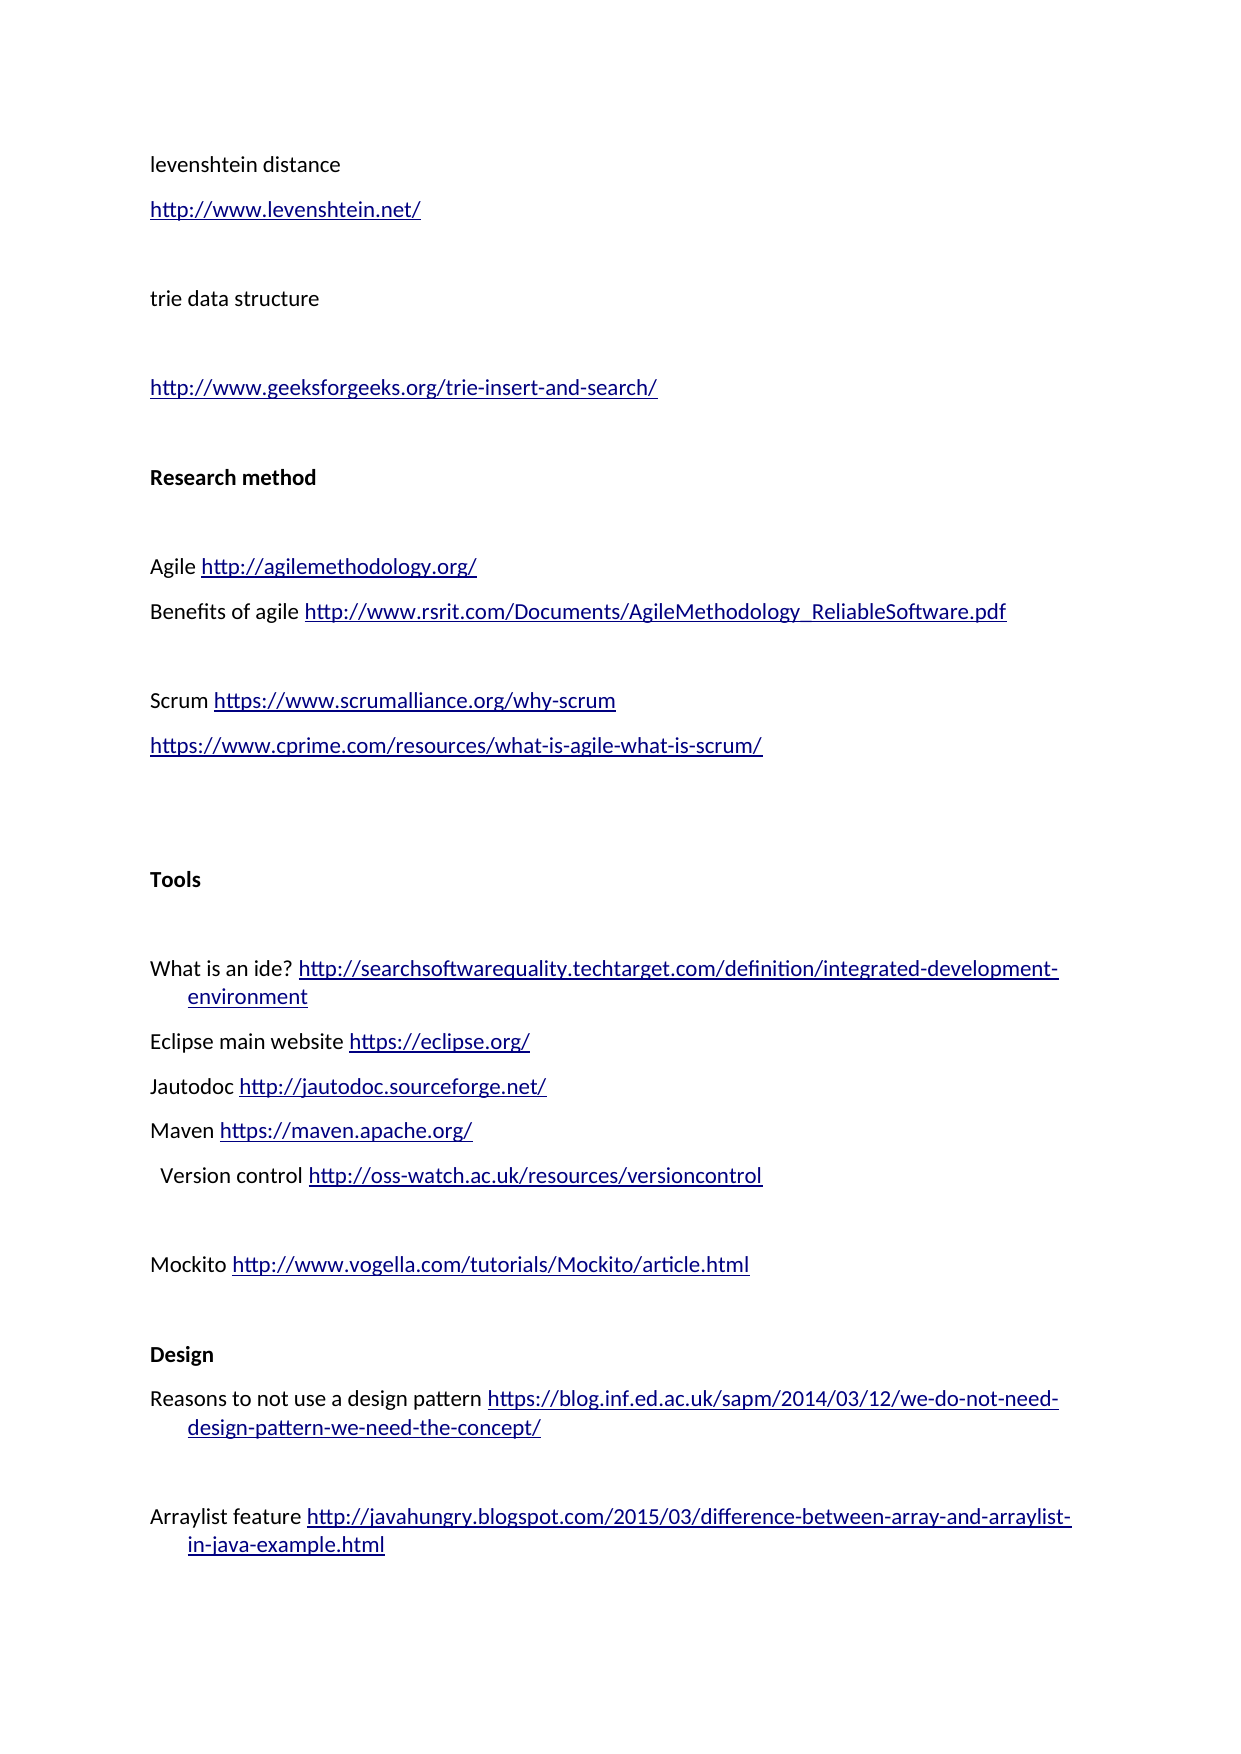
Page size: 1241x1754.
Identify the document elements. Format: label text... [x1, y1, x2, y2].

list Research method [150, 463, 1090, 491]
list Maven https://maven.apache.org/ [150, 1116, 1090, 1144]
list Tools [150, 865, 1090, 893]
list Mockito http://www.vogella.com/tutorials/Mockito/article.html [150, 1251, 1090, 1278]
list Eclipse main website https://eclipse.org/ [150, 1027, 1090, 1055]
list Scrum https://www.scrumalliance.org/why-scrum [150, 686, 1090, 714]
list Design [150, 1340, 1090, 1368]
list What is an ide? http://searchsoftwarequality.techtarget.com/definition/integrated-development-environment [150, 954, 1090, 1010]
list levenshtein distance [150, 150, 1090, 178]
list https://www.cprime.com/resources/what-is-agile-what-is-scrum/ [150, 731, 1090, 759]
list http://www.levenshtein.net/ [150, 195, 1090, 223]
list Jautodoc http://jautodoc.sourceforge.net/ [150, 1072, 1090, 1100]
list http://www.geeksforgeeks.org/trie-insert-and-search/ [150, 373, 1090, 401]
list Reasons to not use a design pattern https://blog.inf.ed.ac.uk/sapm/2014/03/12/we-do-not-need-design-pattern-we-need-the-concept/ [150, 1384, 1090, 1441]
list Agile http://agilemethodology.org/ [150, 552, 1090, 580]
list Benefits of agile http://www.rsrit.com/Documents/AgileMethodology_ReliableSoftware.pdf [150, 597, 1090, 625]
list trie data structure [150, 284, 1090, 312]
list Version control http://oss-watch.ac.uk/resources/versioncontrol [150, 1161, 1090, 1189]
list Arraylist feature http://javahungry.blogspot.com/2015/03/difference-between-array-and-arraylist-in-java-example.html [150, 1502, 1090, 1558]
